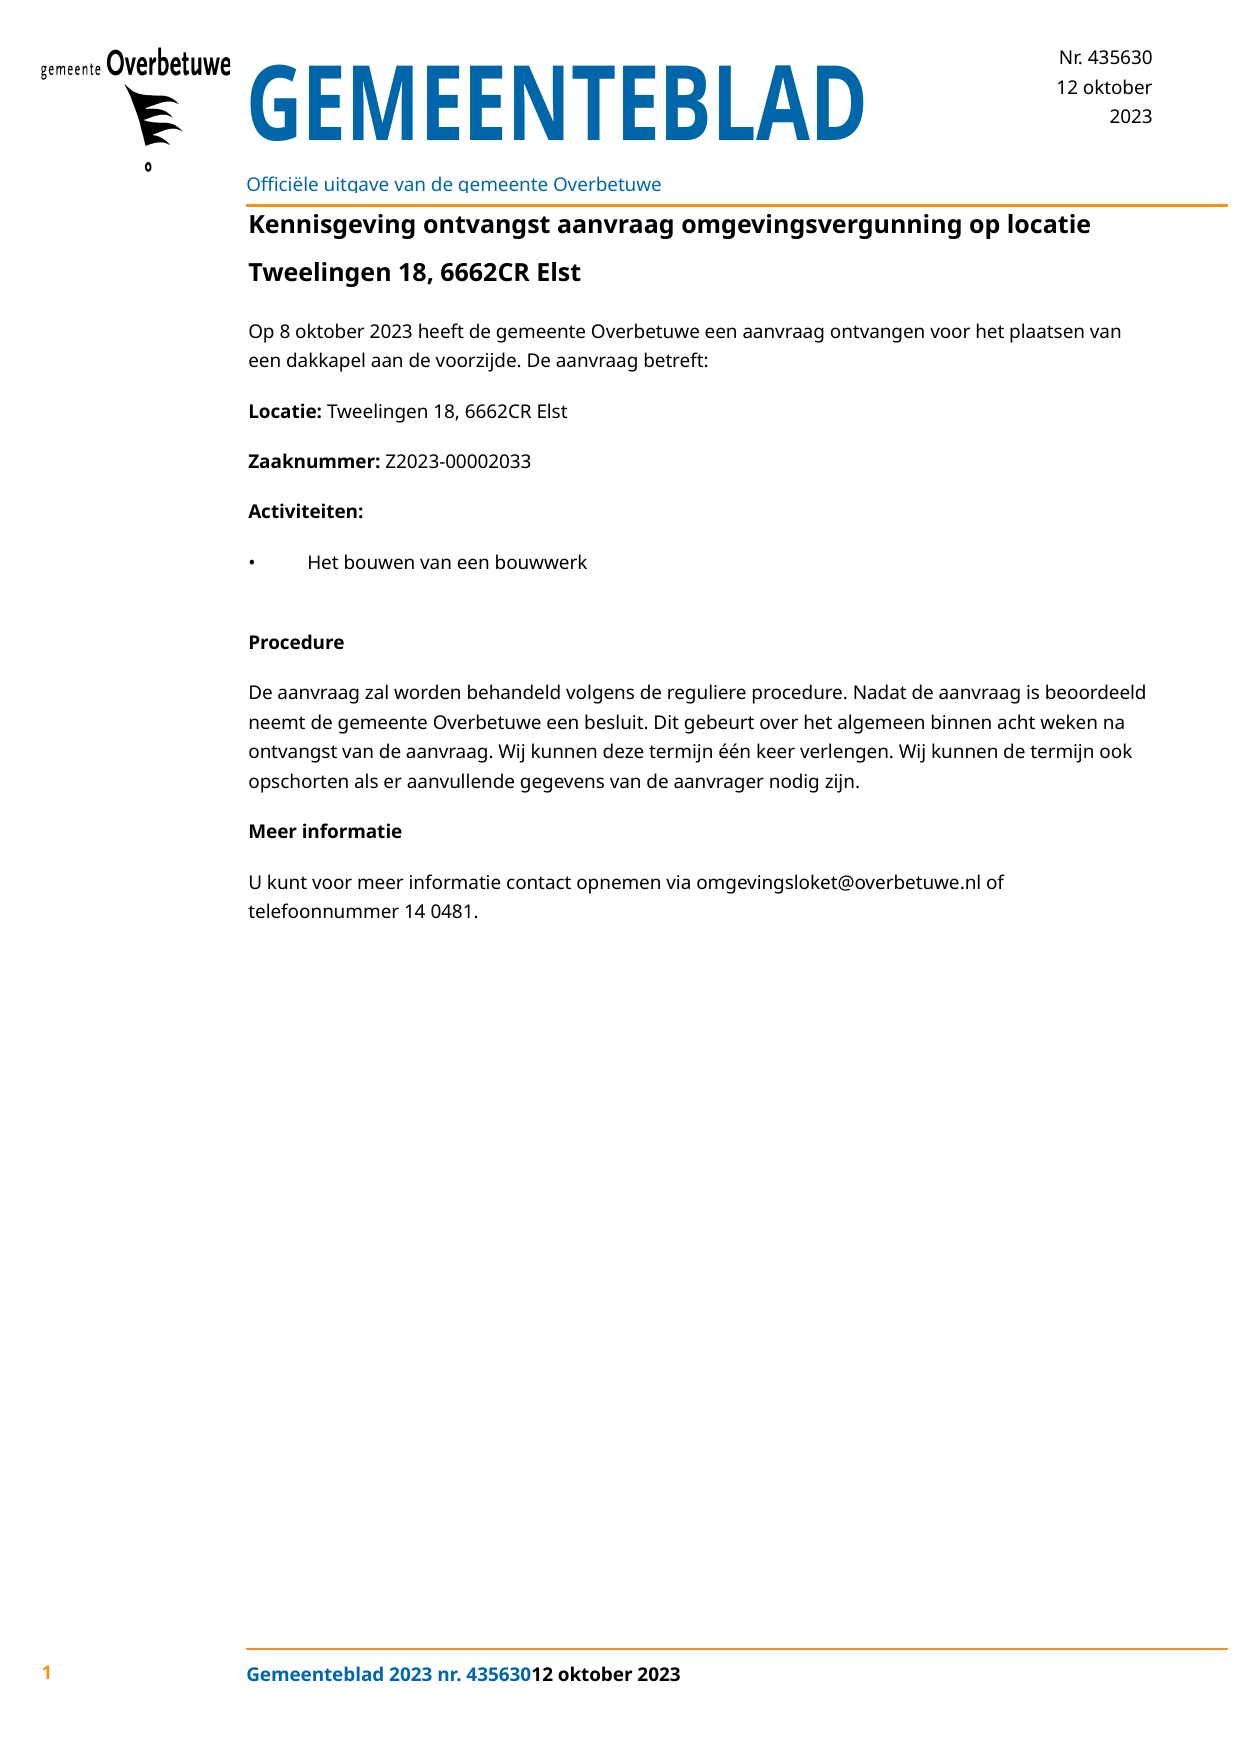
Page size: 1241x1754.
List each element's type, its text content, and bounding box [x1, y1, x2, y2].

text Meer informatie [248, 819, 1152, 844]
picture [41, 47, 231, 172]
text U kunt voor meer informatie contact opnemen via omgevingsloket@overbetuwe.nl of telefoonnummer 14 0481. [248, 869, 1152, 924]
text Locatie: Tweelingen 18, 6662CR Elst [248, 398, 1152, 424]
list Het bouwen van een bouwwerk [248, 549, 1152, 575]
text Procedure [248, 629, 1152, 655]
text Kennisgeving ontvangst aanvraag omgevingsvergunning op locatie Tweelingen 18, 6662CR Elst [248, 207, 1152, 288]
text Activiteiten: [248, 499, 1152, 524]
text De aanvraag zal worden behandeld volgens de reguliere procedure. Nadat de aanvraag is beoordeeld neemt de gemeente Overbetuwe een besluit. Dit gebeurt over het algemeen binnen acht weken na ontvangst van de aanvraag. Wij kunnen deze termijn één keer verlengen. Wij kunnen de termijn ook opschorten als er aanvullende gegevens van de aanvrager nodig zijn. [248, 679, 1152, 794]
text Zaaknummer: Z2023-00002033 [248, 448, 1152, 474]
text Op 8 oktober 2023 heeft de gemeente Overbetuwe een aanvraag ontvangen voor het plaatsen van een dakkapel aan de voorzijde. De aanvraag betreft: [248, 318, 1152, 373]
